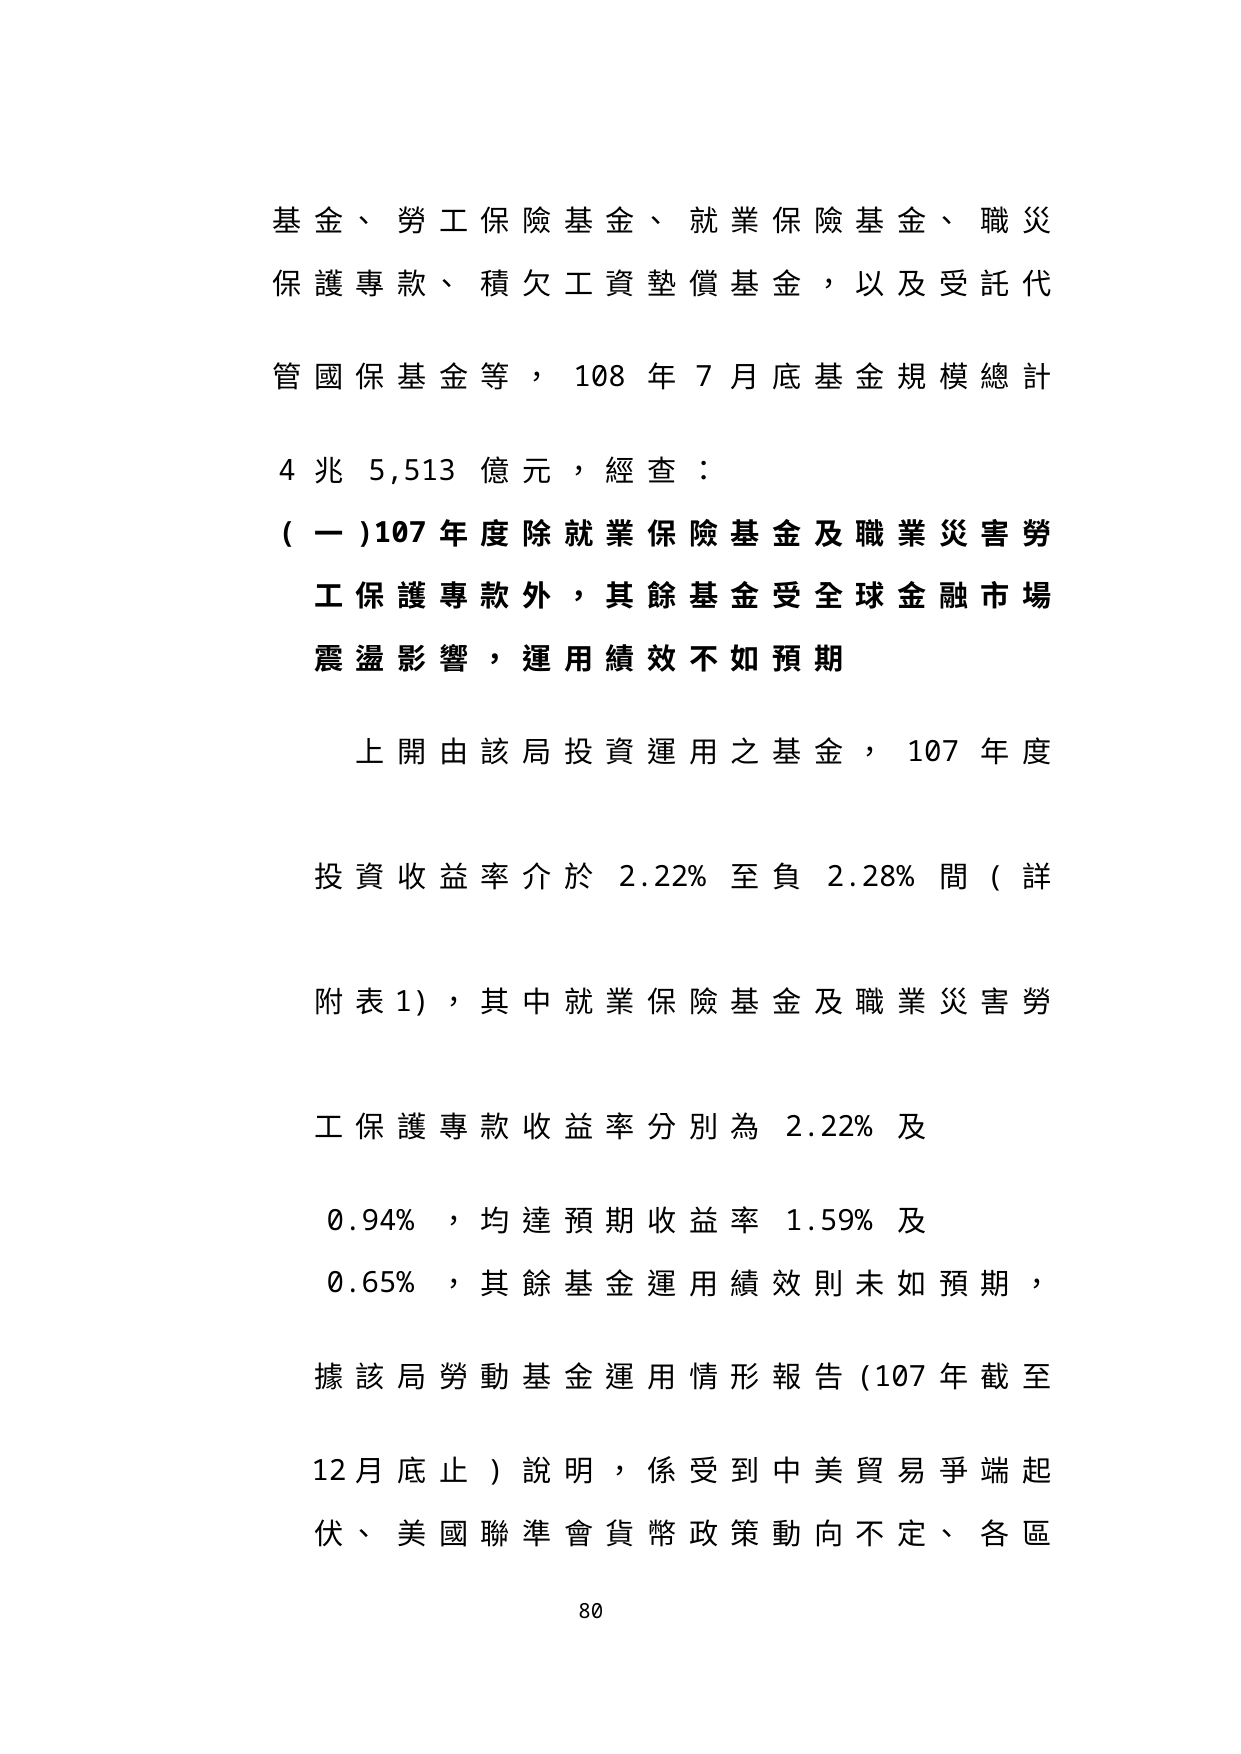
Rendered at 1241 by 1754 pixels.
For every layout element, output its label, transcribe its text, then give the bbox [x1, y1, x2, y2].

text (一)107年度除就業保險基金及職業災害勞工保護專款外，其餘基金受全球金融市場震盪影響，運用績效不如預期 [242, 490, 1058, 677]
text 基金、勞工保險基金、就業保險基金、職災保護專款、積欠工資墊償基金，以及受託代管國保基金等，108年7月底基金規模總計4兆5,513億元，經查： [242, 177, 1058, 490]
text 上開由該局投資運用之基金，107年度投資收益率介於2.22%至負2.28%間(詳附表1)，其中就業保險基金及職業災害勞工保護專款收益率分別為2.22%及0.94%，均達預期收益率1.59%及0.65%，其餘基金運用績效則未如預期，據該局勞動基金運用情形報告(107年截至12月底止)說明，係受到中美貿易爭端起伏、美國聯準會貨幣政策動向不定、各區 [271, 677, 1058, 1552]
